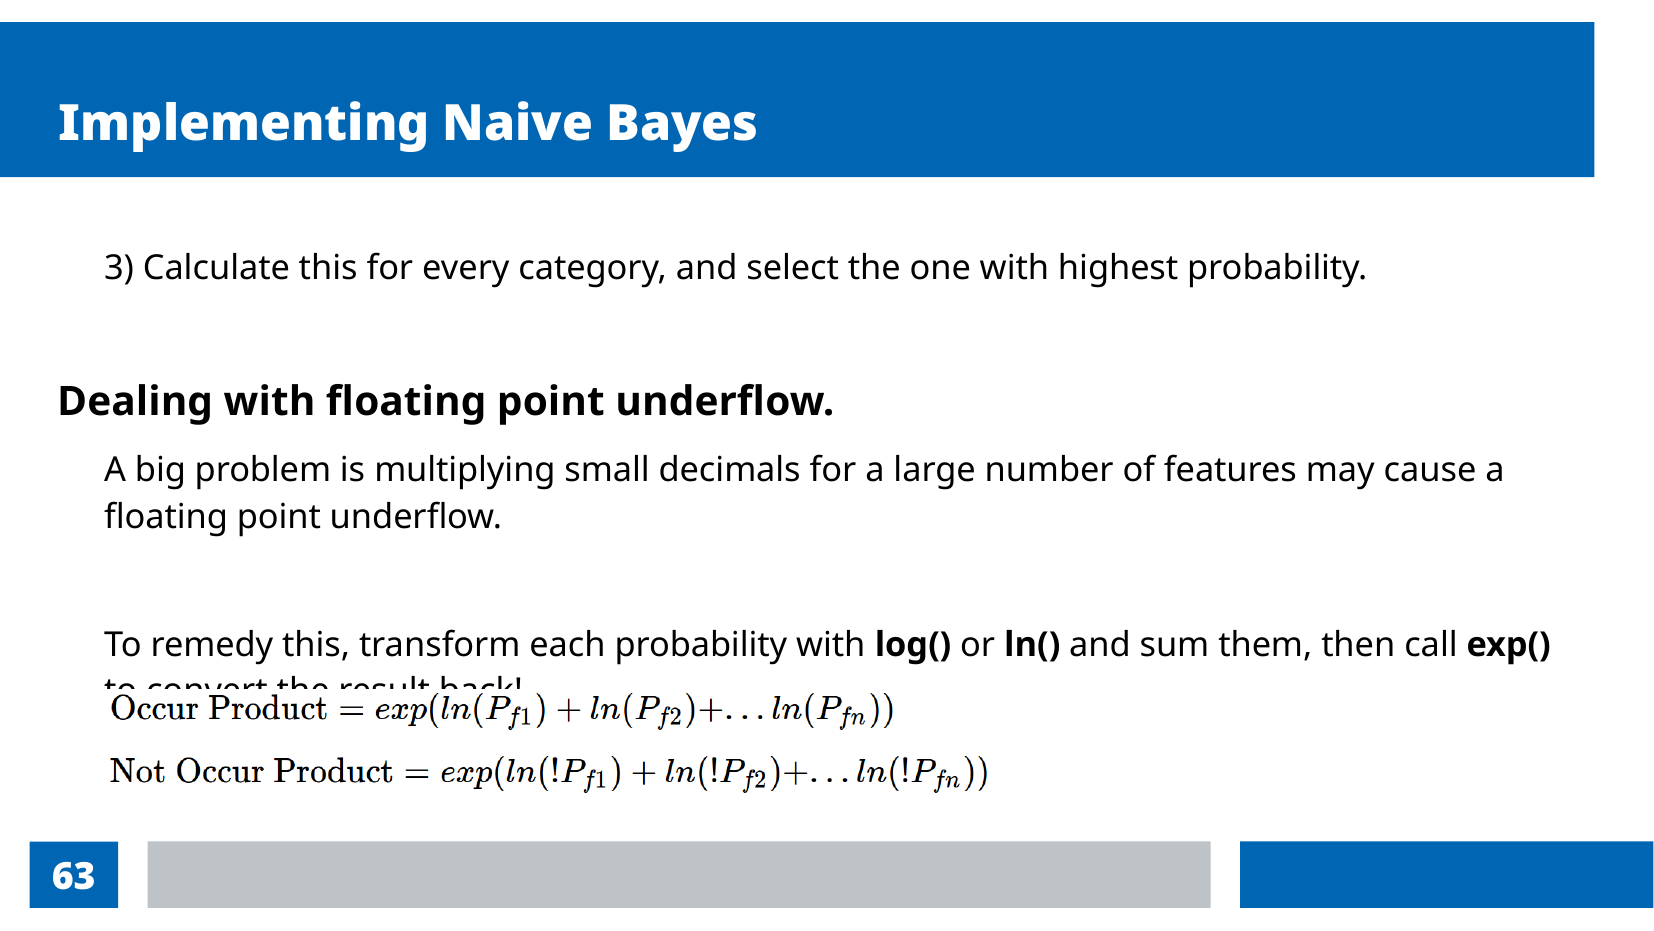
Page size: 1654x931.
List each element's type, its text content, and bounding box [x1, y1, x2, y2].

picture [105, 689, 994, 798]
list 3) Calculate this for every category, and select the one with highest probability. Dealing with floating point underflow. A big problem is multiplying small decimals for a large number of features may cause a floating point underflow. To remedy this, transform each probability with log() or ln() and sum them, then call exp() to convert the result back! [56, 243, 1563, 820]
title Implementing Naive Bayes [59, 44, 1595, 156]
